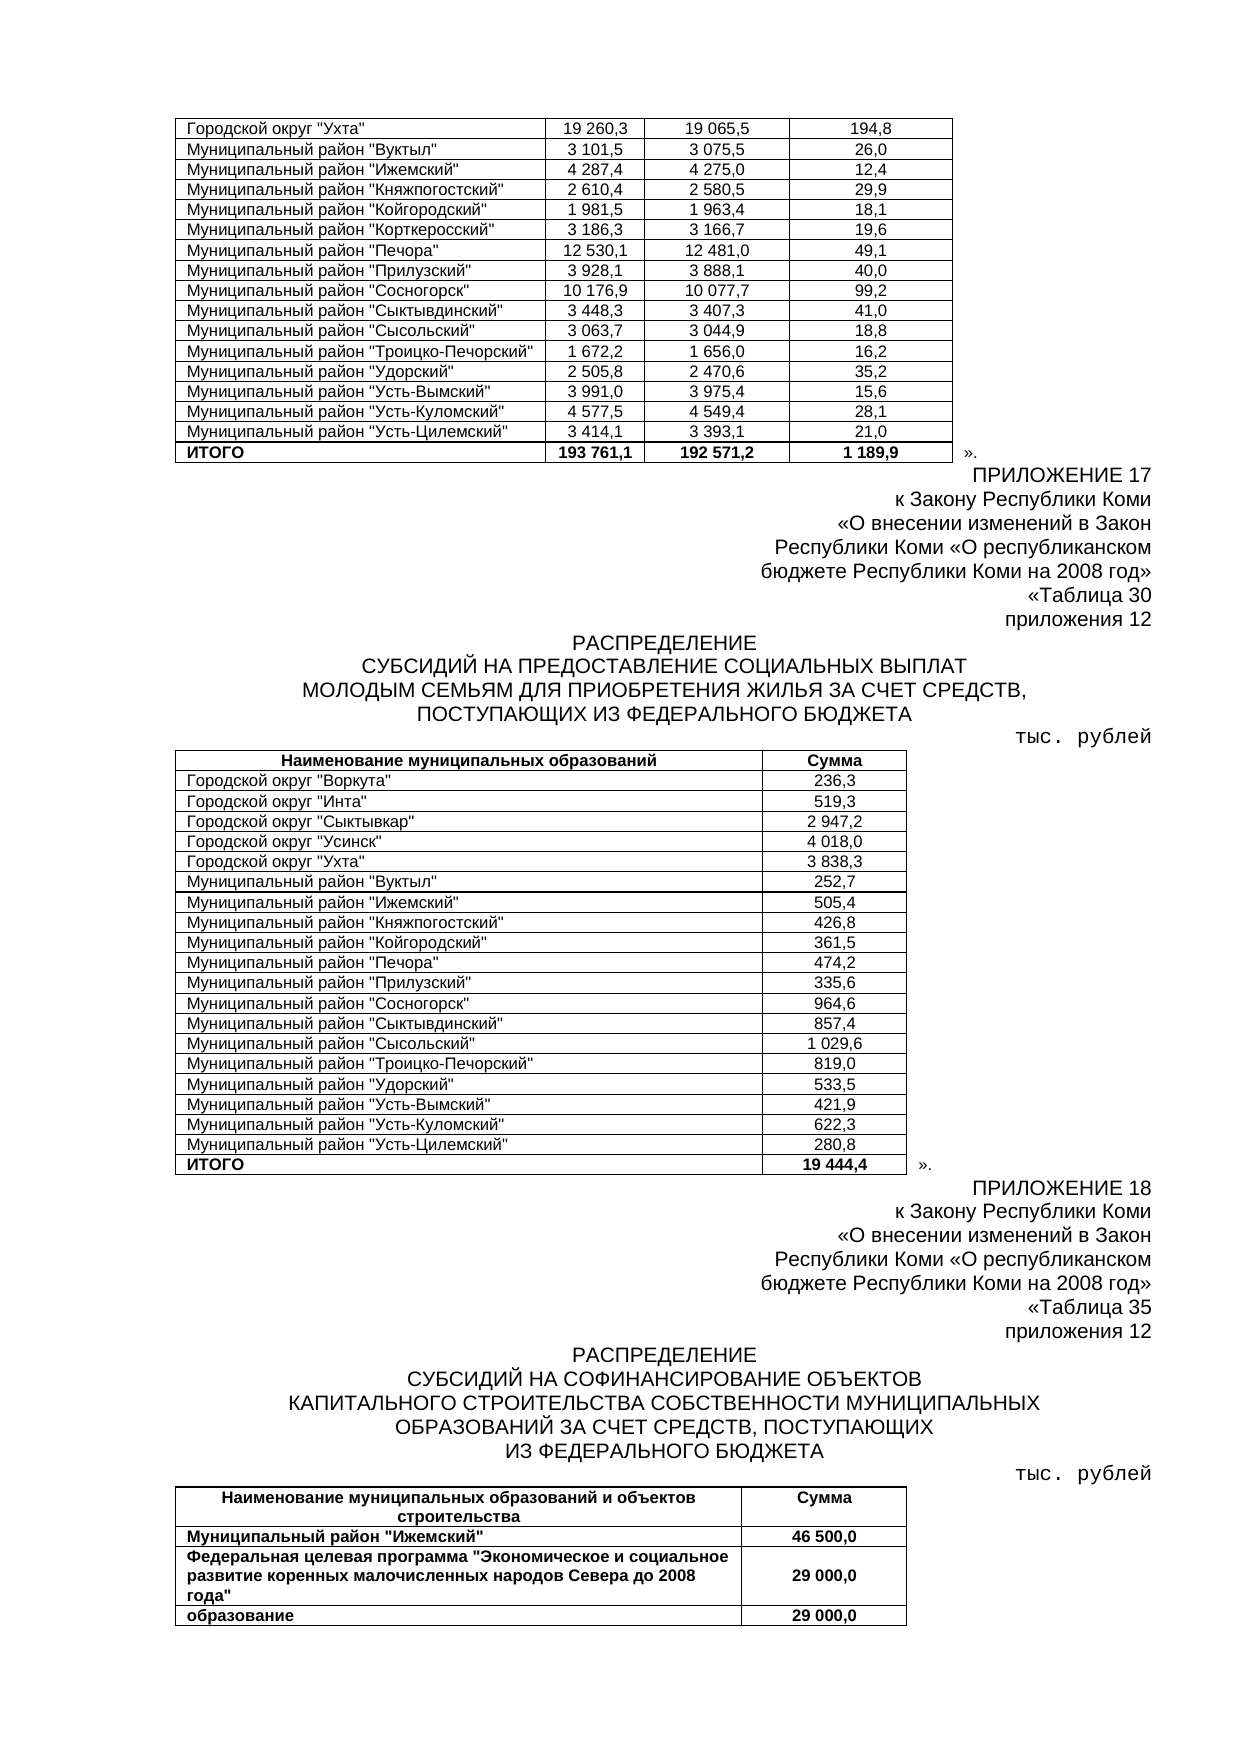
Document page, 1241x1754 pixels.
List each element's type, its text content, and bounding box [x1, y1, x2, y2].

table_cell Федеральная целевая программа "Экономическое и социальное развитие коренных малочисленных народов Севера до 2008 года" [176, 1547, 741, 1604]
table_cell 12,4 [790, 160, 952, 179]
table_cell [953, 219, 989, 239]
table_cell Городской округ "Инта" [176, 791, 762, 811]
table_cell [907, 932, 943, 952]
table_cell 18,1 [790, 200, 952, 219]
table_cell 26,0 [790, 139, 952, 158]
table_cell 19,6 [790, 220, 952, 239]
table_cell Муниципальный район "Ижемский" [176, 893, 762, 912]
table_cell 19 065,5 [645, 119, 789, 138]
table_cell Городской округ "Воркута" [176, 771, 762, 790]
table_cell [953, 421, 989, 441]
table_cell 3 166,7 [645, 220, 789, 239]
table_cell 18,8 [790, 321, 952, 340]
table_cell [907, 1013, 943, 1033]
table_cell 519,3 [763, 791, 906, 811]
table_cell Муниципальный район "Княжпогостский" [176, 913, 762, 932]
table_cell Муниципальный район "Койгородский" [176, 200, 545, 219]
table_cell 16,2 [790, 341, 952, 361]
table_cell 2 470,6 [645, 362, 789, 381]
table_header [907, 1486, 943, 1526]
table_header [907, 750, 943, 770]
table_cell 3 975,4 [645, 382, 789, 401]
table_cell 3 888,1 [645, 261, 789, 280]
table_cell [953, 381, 989, 401]
table_cell 1 672,2 [546, 341, 644, 361]
table_cell 1 981,5 [546, 200, 644, 219]
table_cell 426,8 [763, 913, 906, 932]
table_cell [953, 239, 989, 259]
table_cell 2 580,5 [645, 180, 789, 199]
table_cell 40,0 [790, 261, 952, 280]
table_cell Муниципальный район "Сысольский" [176, 1034, 762, 1053]
table_cell Муниципальный район "Печора" [176, 953, 762, 972]
table_cell 335,6 [763, 973, 906, 992]
table_cell Городской округ "Усинск" [176, 832, 762, 851]
table_cell [907, 972, 943, 992]
table_cell 3 044,9 [645, 321, 789, 340]
table_cell [953, 320, 989, 340]
table_cell 280,8 [763, 1135, 906, 1154]
table_cell Муниципальный район "Усть-Вымский" [176, 382, 545, 401]
table_cell 857,4 [763, 1014, 906, 1033]
table_cell Муниципальный район "Усть-Цилемский" [176, 1135, 762, 1154]
table_cell [953, 280, 989, 300]
table_cell Муниципальный район "Вуктыл" [176, 139, 545, 158]
table_cell Муниципальный район "Усть-Куломский" [176, 1115, 762, 1134]
table_cell 15,6 [790, 382, 952, 401]
table_cell [953, 199, 989, 219]
table_cell Городской округ "Ухта" [176, 852, 762, 871]
table_header Сумма [742, 1488, 906, 1526]
table_cell 3 407,3 [645, 301, 789, 320]
table_cell Муниципальный район "Удорский" [176, 1074, 762, 1093]
table_cell 12 481,0 [645, 240, 789, 259]
table_cell [907, 1546, 943, 1604]
table_cell [907, 790, 943, 811]
table_cell Муниципальный район "Сосногорск" [176, 994, 762, 1013]
table_cell 29 000,0 [742, 1606, 906, 1625]
table_cell 19 444,4 [763, 1155, 906, 1174]
table_cell Муниципальный район "Усть-Вымский" [176, 1095, 762, 1114]
table_cell [907, 871, 943, 891]
text тыс. рублей [177, 1463, 1152, 1486]
table_cell 3 414,1 [546, 422, 644, 441]
table_cell [907, 1053, 943, 1073]
table_cell [953, 138, 989, 158]
table_cell 4 549,4 [645, 402, 789, 421]
table_cell Муниципальный район "Ижемский" [176, 1527, 741, 1546]
table_cell Муниципальный район "Корткеросский" [176, 220, 545, 239]
table_cell [953, 159, 989, 179]
table_cell 1 029,6 [763, 1034, 906, 1053]
table_cell [953, 401, 989, 421]
table_cell [907, 1605, 943, 1625]
table_header Сумма [763, 751, 906, 770]
table_cell 3 991,0 [546, 382, 644, 401]
table_cell [907, 811, 943, 831]
table_cell Муниципальный район "Сыктывдинский" [176, 301, 545, 320]
table_cell 19 260,3 [546, 119, 644, 138]
table_cell 3 075,5 [645, 139, 789, 158]
table_cell 41,0 [790, 301, 952, 320]
table_cell 3 928,1 [546, 261, 644, 280]
text ПРИЛОЖЕНИЕ 17 к Закону Республики Коми «О внесении изменений в Закон Республики Коми «О республиканском бюджете Республики Коми на 2008 год» [177, 463, 1152, 582]
text ПРИЛОЖЕНИЕ 18 к Закону Республики Коми «О внесении изменений в Закон Республики Коми «О республиканском бюджете Республики Коми на 2008 год» [177, 1175, 1152, 1295]
table_cell [953, 340, 989, 361]
text РАСПРЕДЕЛЕНИЕ СУБСИДИЙ НА ПРЕДОСТАВЛЕНИЕ СОЦИАЛЬНЫХ ВЫПЛАТ МОЛОДЫМ СЕМЬЯМ ДЛЯ ПРИОБРЕТЕНИЯ ЖИЛЬЯ ЗА СЧЕТ СРЕДСТВ, ПОСТУПАЮЩИХ ИЗ ФЕДЕРАЛЬНОГО БЮДЖЕТА [177, 630, 1152, 726]
table_cell 4 018,0 [763, 832, 906, 851]
table_cell [953, 300, 989, 320]
table_cell [953, 118, 989, 138]
table_cell [907, 993, 943, 1013]
table_cell 3 393,1 [645, 422, 789, 441]
table_cell 252,7 [763, 872, 906, 891]
table_cell 193 761,1 [546, 443, 644, 462]
table_cell [907, 1526, 943, 1546]
table_cell Муниципальный район "Вуктыл" [176, 872, 762, 891]
table_cell 474,2 [763, 953, 906, 972]
table_cell 29 000,0 [742, 1547, 906, 1604]
table_cell 819,0 [763, 1054, 906, 1073]
table_cell 964,6 [763, 994, 906, 1013]
table_cell Муниципальный район "Сысольский" [176, 321, 545, 340]
table_cell 2 505,8 [546, 362, 644, 381]
table_cell Муниципальный район "Койгородский" [176, 933, 762, 952]
table_cell Муниципальный район "Усть-Цилемский" [176, 422, 545, 441]
table_cell Муниципальный район "Троицко-Печорский" [176, 1054, 762, 1073]
table_cell 46 500,0 [742, 1527, 906, 1546]
table_cell Городской округ "Ухта" [176, 119, 545, 138]
table_cell [953, 179, 989, 199]
table_cell [907, 851, 943, 871]
table_cell Муниципальный район "Печора" [176, 240, 545, 259]
table_cell [907, 1114, 943, 1134]
table_header Наименование муниципальных образований и объектов строительства [176, 1488, 741, 1526]
table_cell 421,9 [763, 1095, 906, 1114]
table_cell 533,5 [763, 1074, 906, 1093]
table_cell [907, 831, 943, 851]
table_cell 4 275,0 [645, 160, 789, 179]
table_cell 1 963,4 [645, 200, 789, 219]
table_cell ИТОГО [176, 443, 545, 462]
table_cell [953, 260, 989, 280]
table_cell ИТОГО [176, 1155, 762, 1174]
table_cell Муниципальный район "Сыктывдинский" [176, 1014, 762, 1033]
table_cell Муниципальный район "Усть-Куломский" [176, 402, 545, 421]
table_cell 3 448,3 [546, 301, 644, 320]
text «Таблица 35 приложения 12 [177, 1295, 1152, 1343]
table_cell ». [953, 441, 989, 462]
table_cell Муниципальный район "Сосногорск" [176, 281, 545, 300]
table_cell 622,3 [763, 1115, 906, 1134]
table_cell 2 610,4 [546, 180, 644, 199]
table_cell Муниципальный район "Княжпогостский" [176, 180, 545, 199]
table_cell 505,4 [763, 893, 906, 912]
table_cell 4 287,4 [546, 160, 644, 179]
table_cell Городской округ "Сыктывкар" [176, 812, 762, 831]
table_cell 99,2 [790, 281, 952, 300]
table_cell 3 838,3 [763, 852, 906, 871]
table_cell 1 656,0 [645, 341, 789, 361]
table_cell 3 063,7 [546, 321, 644, 340]
table_cell 10 176,9 [546, 281, 644, 300]
table_cell 3 101,5 [546, 139, 644, 158]
table_cell [907, 770, 943, 790]
table_cell [907, 1073, 943, 1093]
table_cell 29,9 [790, 180, 952, 199]
table_cell 35,2 [790, 362, 952, 381]
table_cell 236,3 [763, 771, 906, 790]
table_cell [907, 891, 943, 912]
table_cell Муниципальный район "Троицко-Печорский" [176, 341, 545, 361]
table_cell 28,1 [790, 402, 952, 421]
table_cell [907, 912, 943, 932]
text тыс. рублей [177, 726, 1152, 750]
table_cell Муниципальный район "Прилузский" [176, 973, 762, 992]
table_cell 10 077,7 [645, 281, 789, 300]
table_cell 4 577,5 [546, 402, 644, 421]
table_cell 3 186,3 [546, 220, 644, 239]
table_cell 2 947,2 [763, 812, 906, 831]
table_cell образование [176, 1606, 741, 1625]
table_cell Муниципальный район "Удорский" [176, 362, 545, 381]
table_cell 1 189,9 [790, 443, 952, 462]
table_cell 361,5 [763, 933, 906, 952]
table_cell Муниципальный район "Прилузский" [176, 261, 545, 280]
table_cell 194,8 [790, 119, 952, 138]
table_cell 49,1 [790, 240, 952, 259]
table_cell [907, 1094, 943, 1114]
text «Таблица 30 приложения 12 [177, 582, 1152, 630]
table_cell [907, 1033, 943, 1053]
table_cell 21,0 [790, 422, 952, 441]
table_cell [907, 952, 943, 972]
table_cell 12 530,1 [546, 240, 644, 259]
table_cell ». [907, 1154, 943, 1174]
table_cell Муниципальный район "Ижемский" [176, 160, 545, 179]
text РАСПРЕДЕЛЕНИЕ СУБСИДИЙ НА СОФИНАНСИРОВАНИЕ ОБЪЕКТОВ КАПИТАЛЬНОГО СТРОИТЕЛЬСТВА СОБСТВЕННОСТИ МУНИЦИПАЛЬНЫХ ОБРАЗОВАНИЙ ЗА СЧЕТ СРЕДСТВ, ПОСТУПАЮЩИХ ИЗ ФЕДЕРАЛЬНОГО БЮДЖЕТА [177, 1343, 1152, 1463]
table_cell 192 571,2 [645, 443, 789, 462]
table_cell [953, 361, 989, 381]
table_header Наименование муниципальных образований [176, 751, 762, 770]
table_cell [907, 1134, 943, 1154]
